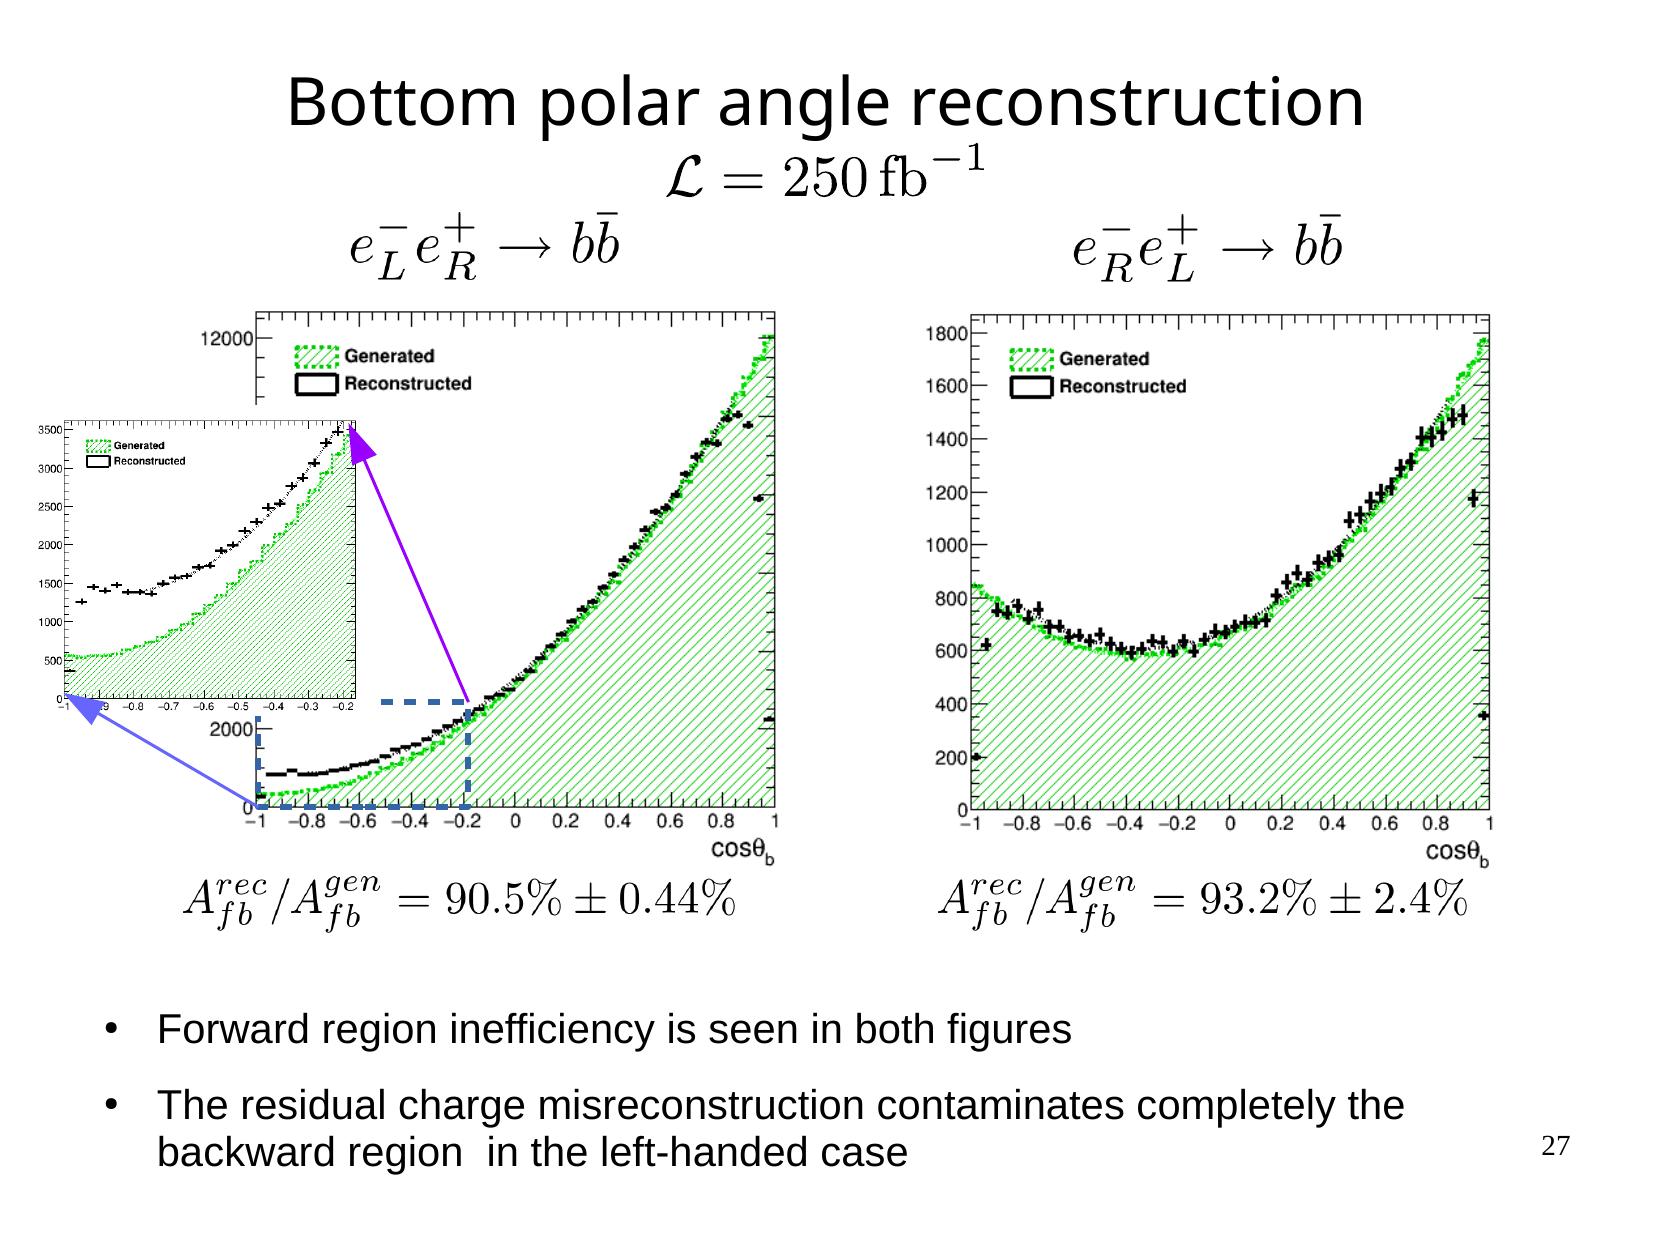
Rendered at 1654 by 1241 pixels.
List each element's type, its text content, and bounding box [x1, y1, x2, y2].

title Bottom polar angle reconstruction [82, 49, 1571, 151]
picture [1073, 214, 1342, 282]
picture [350, 212, 619, 281]
list Forward region inefficiency is seen in both figures The residual charge misreconstruction contaminates completely the backward region in the left-handed case [86, 1006, 1579, 1217]
picture [937, 876, 1467, 933]
picture [33, 285, 804, 868]
text_box [664, 142, 988, 198]
picture [916, 288, 1519, 870]
picture [182, 876, 735, 933]
